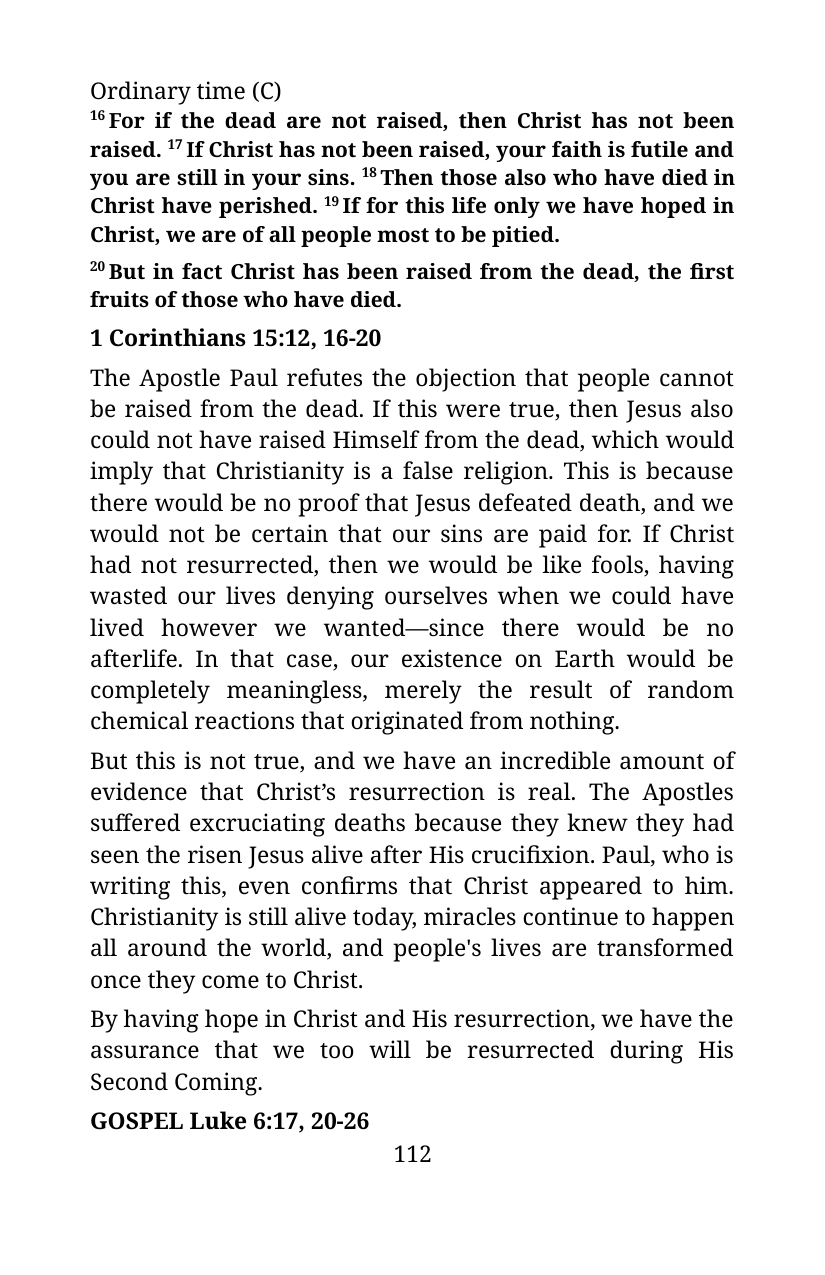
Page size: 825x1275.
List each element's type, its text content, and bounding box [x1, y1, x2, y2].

text The Apostle Paul refutes the objection that people cannot be raised from the dead. If this were true, then Jesus also could not have raised Himself from the dead, which would imply that Christianity is a false religion. This is because there would be no proof that Jesus defeated death, and we would not be certain that our sins are paid for. If Christ had not resurrected, then we would be like fools, having wasted our lives denying ourselves when we could have lived however we wanted—since there would be no afterlife. In that case, our existence on Earth would be completely meaningless, merely the result of random chemical reactions that originated from nothing. [90, 362, 735, 737]
text 16 For if the dead are not raised, then Christ has not been raised. 17 If Christ has not been raised, your faith is futile and you are still in your sins. 18 Then those also who have died in Christ have perished. 19 If for this life only we have hoped in Christ, we are of all people most to be pitied. [90, 106, 735, 248]
text By having hope in Christ and His resurrection, we have the assurance that we too will be resurrected during His Second Coming. [90, 1003, 735, 1097]
text But this is not true, and we have an incredible amount of evidence that Christ’s resurrection is real. The Apostles suffered excruciating deaths because they knew they had seen the risen Jesus alive after His crucifixion. Paul, who is writing this, even confirms that Christ appeared to him. Christianity is still alive today, miracles continue to happen all around the world, and people's lives are transformed once they come to Christ. [90, 745, 735, 995]
text GOSPEL Luke 6:17, 20-26 [90, 1105, 735, 1137]
text 1 Corinthians 15:12, 16-20 [90, 322, 735, 353]
text 20 But in fact Christ has been raised from the dead, the first fruits of those who have died. [90, 257, 735, 314]
